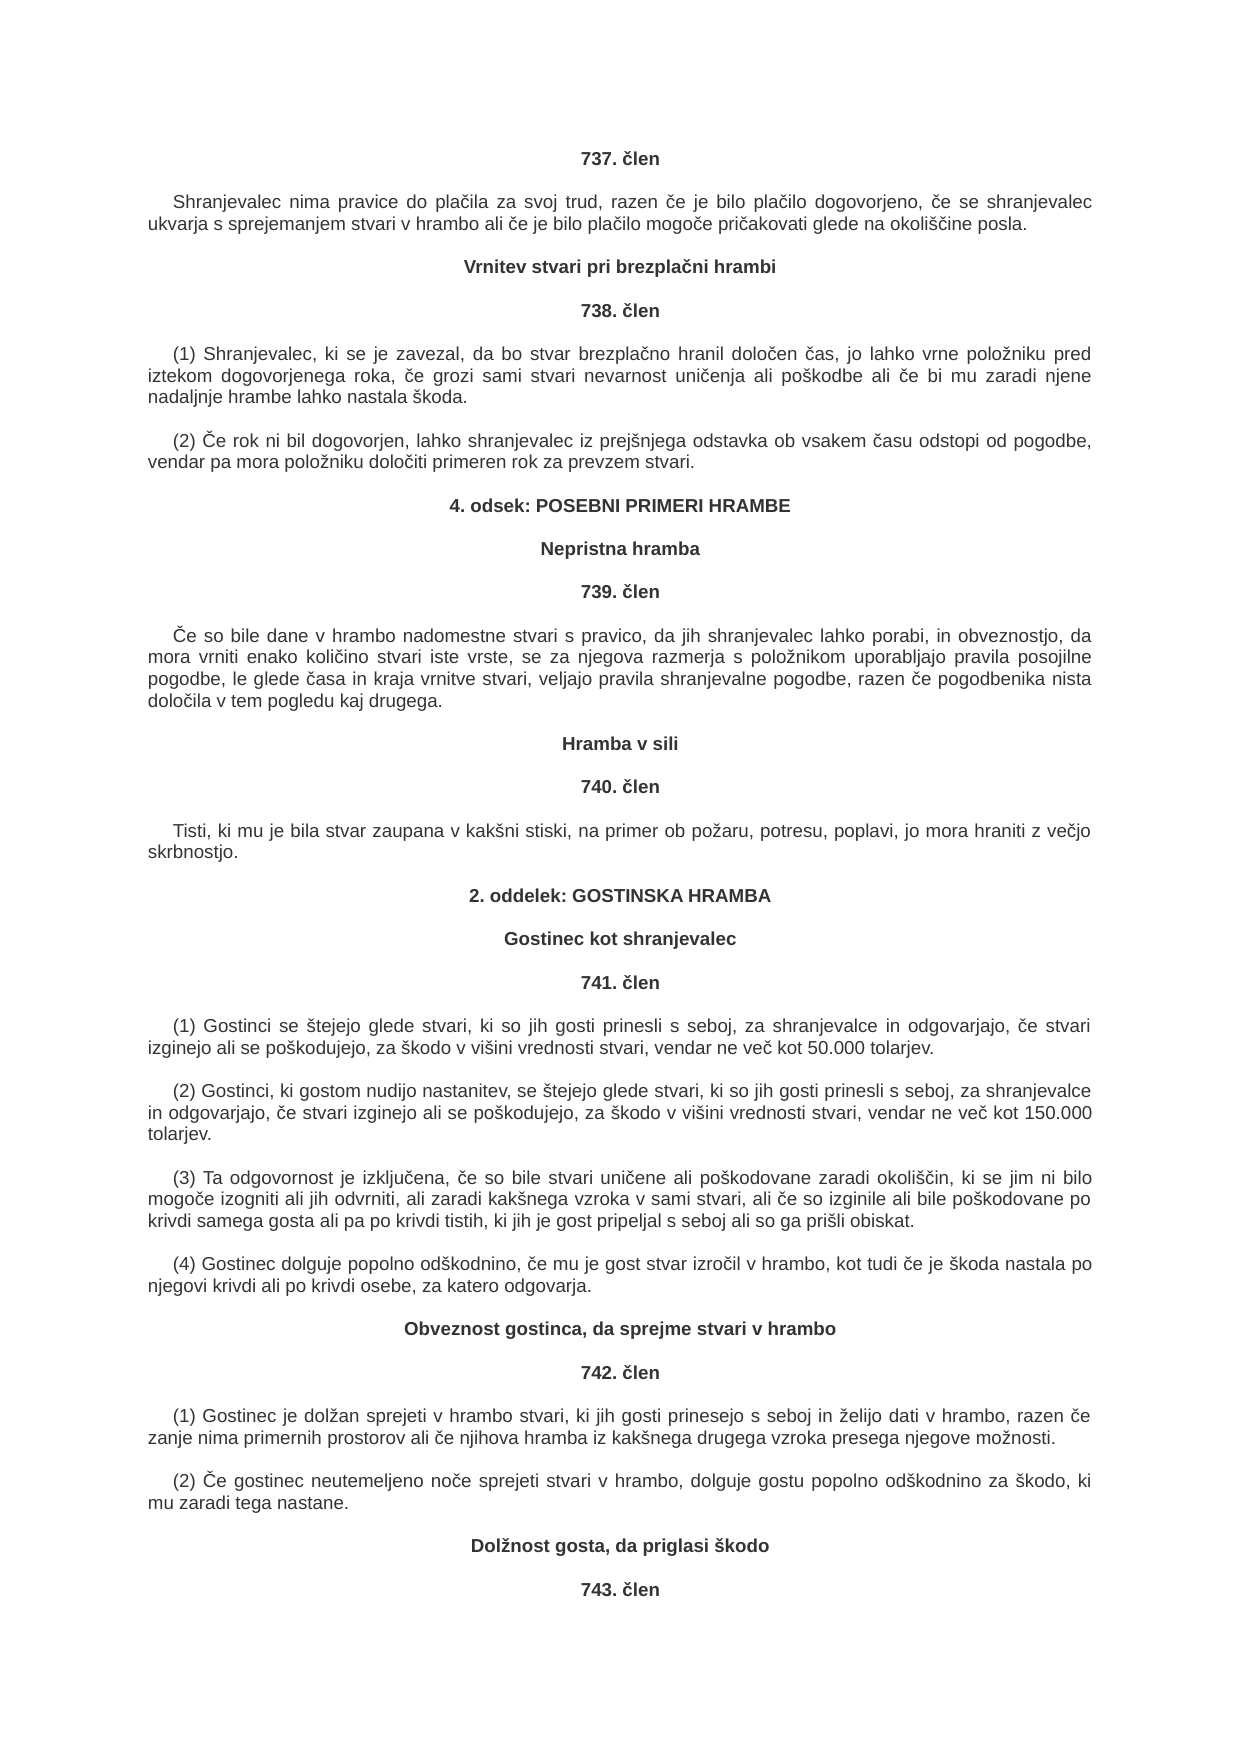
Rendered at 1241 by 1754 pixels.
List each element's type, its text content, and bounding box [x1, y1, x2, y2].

text 742. člen [148, 1362, 1093, 1383]
text 740. člen [148, 776, 1093, 798]
text (1) Gostinec je dolžan sprejeti v hrambo stvari, ki jih gosti prinesejo s seboj in želijo dati v hrambo, razen če zanje nima primernih prostorov ali če njihova hramba iz kakšnega drugega vzroka presega njegove možnosti. [148, 1405, 1093, 1448]
text 738. člen [148, 299, 1093, 321]
text (2) Če gostinec neutemeljeno noče sprejeti stvari v hrambo, dolguje gostu popolno odškodnino za škodo, ki mu zaradi tega nastane. [148, 1470, 1093, 1513]
text 739. člen [148, 581, 1093, 603]
text (1) Shranjevalec, ki se je zavezal, da bo stvar brezplačno hranil določen čas, jo lahko vrne položniku pred iztekom dogovorjenega roka, če grozi sami stvari nevarnost uničenja ali poškodbe ali če bi mu zaradi njene nadaljnje hrambe lahko nastala škoda. [148, 343, 1093, 408]
text 743. člen [148, 1578, 1093, 1600]
text Gostinec kot shranjevalec [148, 928, 1093, 950]
text Nepristna hramba [148, 538, 1093, 559]
text 2. oddelek: GOSTINSKA HRAMBA [148, 885, 1093, 906]
text Tisti, ki mu je bila stvar zaupana v kakšni stiski, na primer ob požaru, potresu, poplavi, jo mora hraniti z večjo skrbnostjo. [148, 820, 1093, 863]
text (1) Gostinci se štejejo glede stvari, ki so jih gosti prinesli s seboj, za shranjevalce in odgovarjajo, če stvari izginejo ali se poškodujejo, za škodo v višini vrednosti stvari, vendar ne več kot 50.000 tolarjev. [148, 1015, 1093, 1058]
text Hramba v sili [148, 733, 1093, 754]
text 741. člen [148, 972, 1093, 993]
text Če so bile dane v hrambo nadomestne stvari s pravico, da jih shranjevalec lahko porabi, in obveznostjo, da mora vrniti enako količino stvari iste vrste, se za njegova razmerja s položnikom uporabljajo pravila posojilne pogodbe, le glede časa in kraja vrnitve stvari, veljajo pravila shranjevalne pogodbe, razen če pogodbenika nista določila v tem pogledu kaj drugega. [148, 625, 1093, 711]
text 737. člen [148, 148, 1093, 169]
text Dolžnost gosta, da priglasi škodo [148, 1535, 1093, 1557]
text Obveznost gostinca, da sprejme stvari v hrambo [148, 1318, 1093, 1340]
text (3) Ta odgovornost je izključena, če so bile stvari uničene ali poškodovane zaradi okoliščin, ki se jim ni bilo mogoče izogniti ali jih odvrniti, ali zaradi kakšnega vzroka v sami stvari, ali če so izginile ali bile poškodovane po krivdi samega gosta ali pa po krivdi tistih, ki jih je gost pripeljal s seboj ali so ga prišli obiskat. [148, 1167, 1093, 1231]
text Vrnitev stvari pri brezplačni hrambi [148, 256, 1093, 278]
text (2) Če rok ni bil dogovorjen, lahko shranjevalec iz prejšnjega odstavka ob vsakem času odstopi od pogodbe, vendar pa mora položniku določiti primeren rok za prevzem stvari. [148, 429, 1093, 473]
text Shranjevalec nima pravice do plačila za svoj trud, razen če je bilo plačilo dogovorjeno, če se shranjevalec ukvarja s sprejemanjem stvari v hrambo ali če je bilo plačilo mogoče pričakovati glede na okoliščine posla. [148, 191, 1093, 234]
text (2) Gostinci, ki gostom nudijo nastanitev, se štejejo glede stvari, ki so jih gosti prinesli s seboj, za shranjevalce in odgovarjajo, če stvari izginejo ali se poškodujejo, za škodo v višini vrednosti stvari, vendar ne več kot 150.000 tolarjev. [148, 1080, 1093, 1145]
text (4) Gostinec dolguje popolno odškodnino, če mu je gost stvar izročil v hrambo, kot tudi če je škoda nastala po njegovi krivdi ali po krivdi osebe, za katero odgovarja. [148, 1253, 1093, 1296]
text 4. odsek: POSEBNI PRIMERI HRAMBE [148, 494, 1093, 516]
